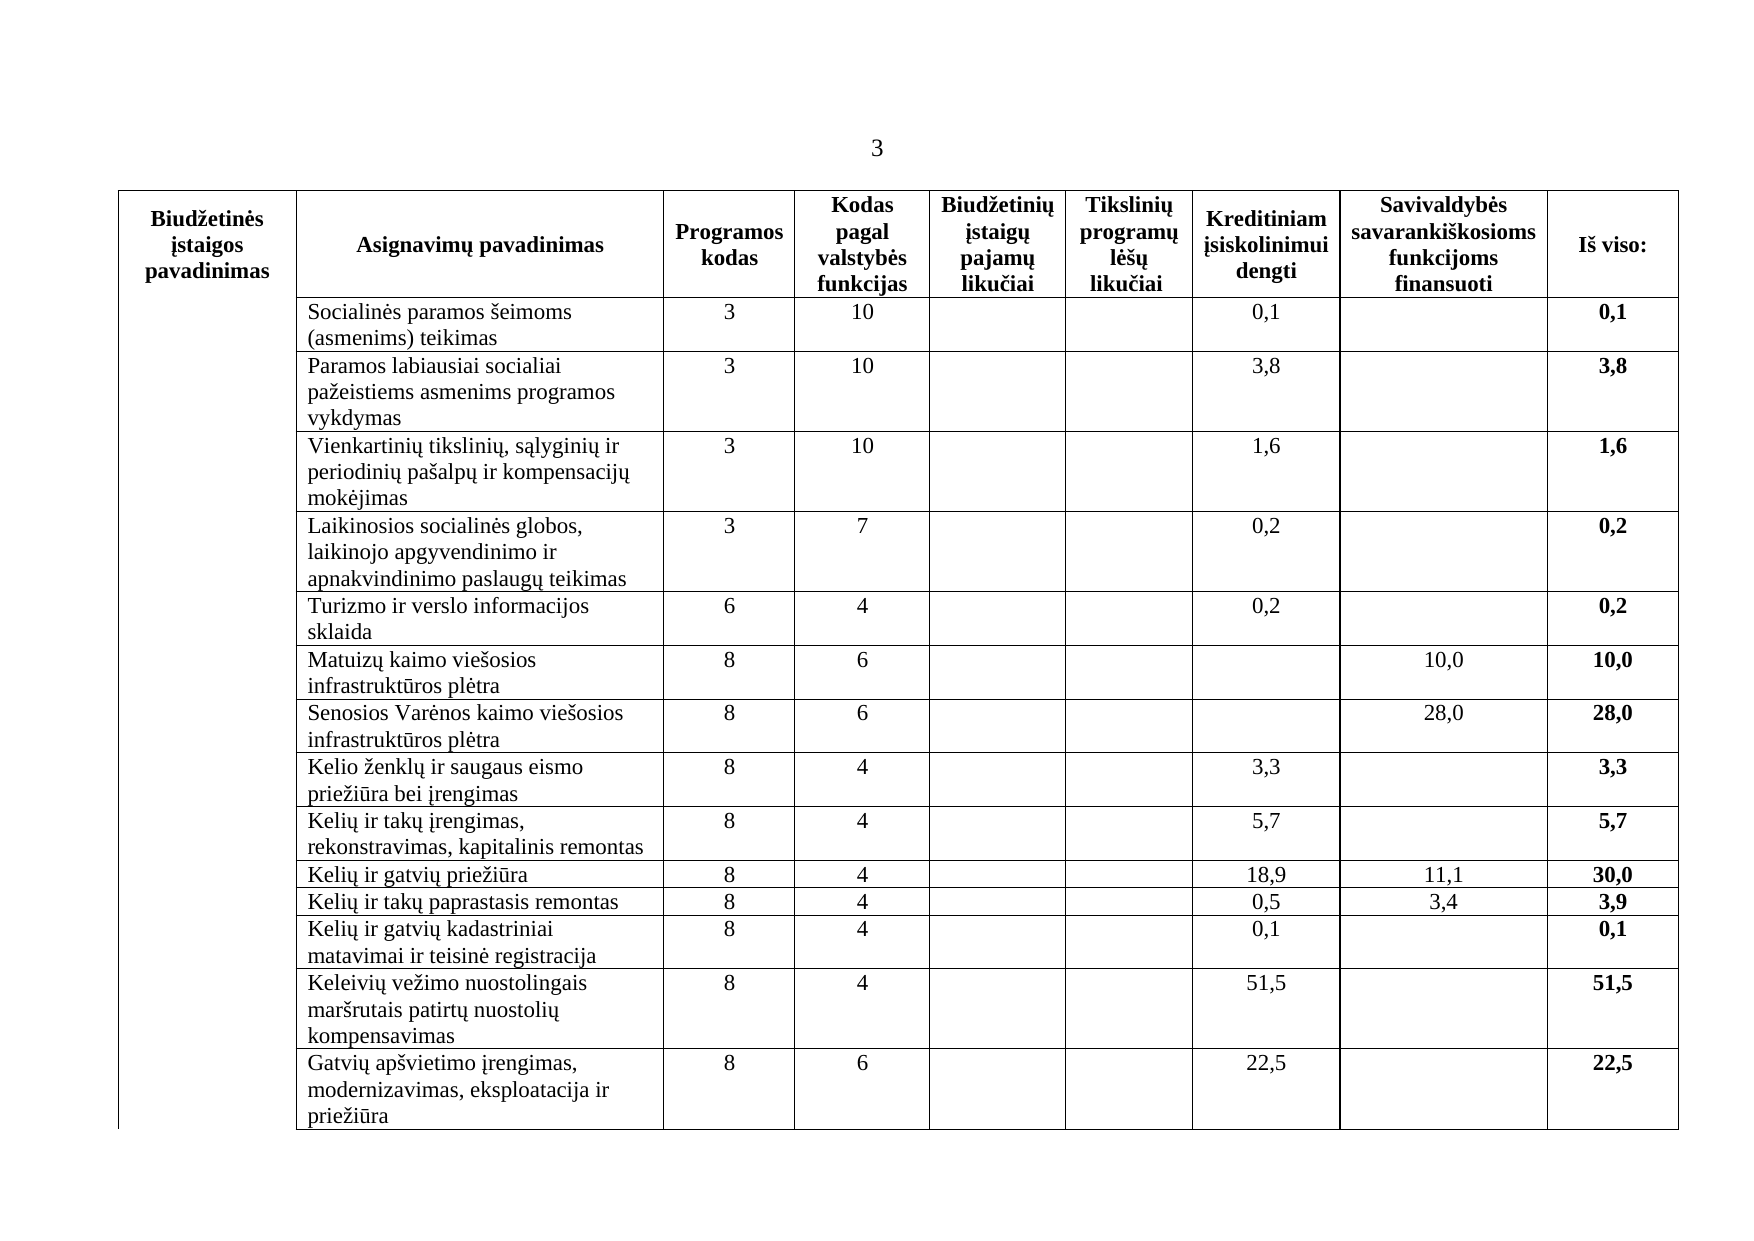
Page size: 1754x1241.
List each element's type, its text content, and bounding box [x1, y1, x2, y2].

table_cell [119, 1048, 296, 1128]
table_cell 4 [795, 888, 929, 914]
table_cell Kelio ženklų ir saugaus eismo priežiūra bei įrengimas [297, 753, 663, 806]
table_cell [1341, 512, 1547, 591]
table_cell [1066, 298, 1192, 351]
table_cell Turizmo ir verslo informacijos sklaida [297, 592, 663, 645]
table_cell Matuizų kaimo viešosios infrastruktūros plėtra [297, 646, 663, 698]
table_cell 0,2 [1193, 512, 1339, 591]
table_header Kodas pagal valstybės funkcijas [795, 191, 929, 297]
table_cell 5,7 [1548, 807, 1678, 860]
table_cell 10 [795, 352, 929, 431]
table_cell 0,2 [1548, 512, 1678, 591]
table_cell 11,1 [1341, 861, 1547, 887]
table_cell 0,1 [1193, 298, 1339, 351]
table_cell [1193, 646, 1339, 698]
table_cell [930, 512, 1065, 591]
table_cell Kelių ir gatvių kadastriniai matavimai ir teisinė registracija [297, 916, 663, 968]
table_cell [930, 700, 1065, 752]
table_cell [1341, 969, 1547, 1048]
table_cell [119, 752, 296, 806]
table_cell [1066, 969, 1192, 1048]
table_cell 4 [795, 969, 929, 1048]
table_cell 30,0 [1548, 861, 1678, 887]
table_cell [1341, 432, 1547, 511]
table_cell [1066, 352, 1192, 431]
table_cell 3 [664, 352, 794, 431]
table_cell [119, 806, 296, 860]
table_cell [119, 297, 296, 351]
table_cell [119, 699, 296, 752]
table_cell [1066, 700, 1192, 752]
table_cell [1341, 298, 1547, 351]
table_cell [930, 969, 1065, 1048]
table_header Kreditiniam įsiskolinimui dengti [1193, 191, 1339, 297]
table_cell 0,1 [1548, 916, 1678, 968]
table_cell [1066, 432, 1192, 511]
table_cell 8 [664, 700, 794, 752]
table_cell Kelių ir takų įrengimas, rekonstravimas, kapitalinis remontas [297, 807, 663, 860]
table_cell 4 [795, 916, 929, 968]
table_cell [930, 888, 1065, 914]
table_cell 6 [795, 646, 929, 698]
table_cell 8 [664, 1049, 794, 1128]
table_cell 4 [795, 861, 929, 887]
table_cell 1,6 [1193, 432, 1339, 511]
table_cell 51,5 [1193, 969, 1339, 1048]
table_header Iš viso: [1548, 191, 1678, 297]
table_cell 8 [664, 969, 794, 1048]
table_cell [1066, 592, 1192, 645]
table_cell 8 [664, 861, 794, 887]
table_cell [930, 646, 1065, 698]
table_cell [930, 352, 1065, 431]
table_cell [1341, 753, 1547, 806]
table_cell Socialinės paramos šeimoms (asmenims) teikimas [297, 298, 663, 351]
table_cell [1066, 753, 1192, 806]
table_cell 22,5 [1193, 1049, 1339, 1128]
table_cell 0,2 [1193, 592, 1339, 645]
table_cell 18,9 [1193, 861, 1339, 887]
table_cell 7 [795, 512, 929, 591]
table_cell Kelių ir gatvių priežiūra [297, 861, 663, 887]
table_cell [119, 511, 296, 591]
table_cell [1066, 888, 1192, 914]
table_cell 10,0 [1548, 646, 1678, 698]
table_cell 10 [795, 298, 929, 351]
table_header Biudžetinių įstaigų pajamų likučiai [930, 191, 1065, 297]
table_cell 28,0 [1341, 700, 1547, 752]
table_cell [1066, 1049, 1192, 1128]
table_cell [930, 916, 1065, 968]
table_cell [1341, 807, 1547, 860]
table_cell [119, 645, 296, 698]
table_cell 8 [664, 807, 794, 860]
table_header Asignavimų pavadinimas [297, 191, 663, 297]
table_cell 3,8 [1548, 352, 1678, 431]
table_cell [1193, 700, 1339, 752]
table_cell [930, 298, 1065, 351]
table_cell 8 [664, 916, 794, 968]
table_header Programos kodas [664, 191, 794, 297]
table_cell [119, 968, 296, 1048]
table_cell 28,0 [1548, 700, 1678, 752]
table_cell [119, 431, 296, 511]
table_cell 3,9 [1548, 888, 1678, 914]
table_cell 0,1 [1193, 916, 1339, 968]
table_cell 10,0 [1341, 646, 1547, 698]
table_cell [1066, 646, 1192, 698]
table_cell Senosios Varėnos kaimo viešosios infrastruktūros plėtra [297, 700, 663, 752]
table_cell 3 [664, 432, 794, 511]
table_cell 4 [795, 807, 929, 860]
table_cell [930, 861, 1065, 887]
table_cell 3,4 [1341, 888, 1547, 914]
table_cell 0,2 [1548, 592, 1678, 645]
table_cell 10 [795, 432, 929, 511]
table_cell [930, 432, 1065, 511]
table_cell Gatvių apšvietimo įrengimas, modernizavimas, eksploatacija ir priežiūra [297, 1049, 663, 1128]
table_cell [1066, 807, 1192, 860]
table_cell 4 [795, 592, 929, 645]
table_cell 6 [664, 592, 794, 645]
table_cell 8 [664, 888, 794, 914]
table_cell [930, 592, 1065, 645]
table_cell [930, 1049, 1065, 1128]
table_cell [1341, 1049, 1547, 1128]
table_cell [119, 351, 296, 431]
table_cell [1341, 352, 1547, 431]
table_header Savivaldybės savarankiškosioms funkcijoms finansuoti [1341, 191, 1547, 297]
table_cell [119, 915, 296, 968]
table_cell [1341, 592, 1547, 645]
table_cell 3,3 [1193, 753, 1339, 806]
table_cell 1,6 [1548, 432, 1678, 511]
table_cell Paramos labiausiai socialiai pažeistiems asmenims programos vykdymas [297, 352, 663, 431]
table_cell 3 [664, 298, 794, 351]
table_cell [119, 860, 296, 887]
table_cell 4 [795, 753, 929, 806]
table_cell [119, 887, 296, 914]
table_cell Kelių ir takų paprastasis remontas [297, 888, 663, 914]
table_cell 3 [664, 512, 794, 591]
table_cell 6 [795, 700, 929, 752]
table_cell [930, 753, 1065, 806]
table_cell [1066, 512, 1192, 591]
table_cell 51,5 [1548, 969, 1678, 1048]
table_cell Vienkartinių tikslinių, sąlyginių ir periodinių pašalpų ir kompensacijų mokėjimas [297, 432, 663, 511]
table_header Biudžetinės įstaigos pavadinimas [119, 191, 296, 297]
table_cell [1066, 916, 1192, 968]
table_cell [1341, 916, 1547, 968]
table_header Tikslinių programų lėšų likučiai [1066, 191, 1192, 297]
table_cell 0,1 [1548, 298, 1678, 351]
table_cell 22,5 [1548, 1049, 1678, 1128]
table_cell 3,3 [1548, 753, 1678, 806]
table_cell [1066, 861, 1192, 887]
table_cell 8 [664, 646, 794, 698]
table_cell 8 [664, 753, 794, 806]
table_cell 6 [795, 1049, 929, 1128]
table_cell Keleivių vežimo nuostolingais maršrutais patirtų nuostolių kompensavimas [297, 969, 663, 1048]
table_cell 0,5 [1193, 888, 1339, 914]
table_cell [930, 807, 1065, 860]
table_cell 3,8 [1193, 352, 1339, 431]
table_cell [119, 591, 296, 645]
table_cell Laikinosios socialinės globos, laikinojo apgyvendinimo ir apnakvindinimo paslaugų teikimas [297, 512, 663, 591]
table_cell 5,7 [1193, 807, 1339, 860]
